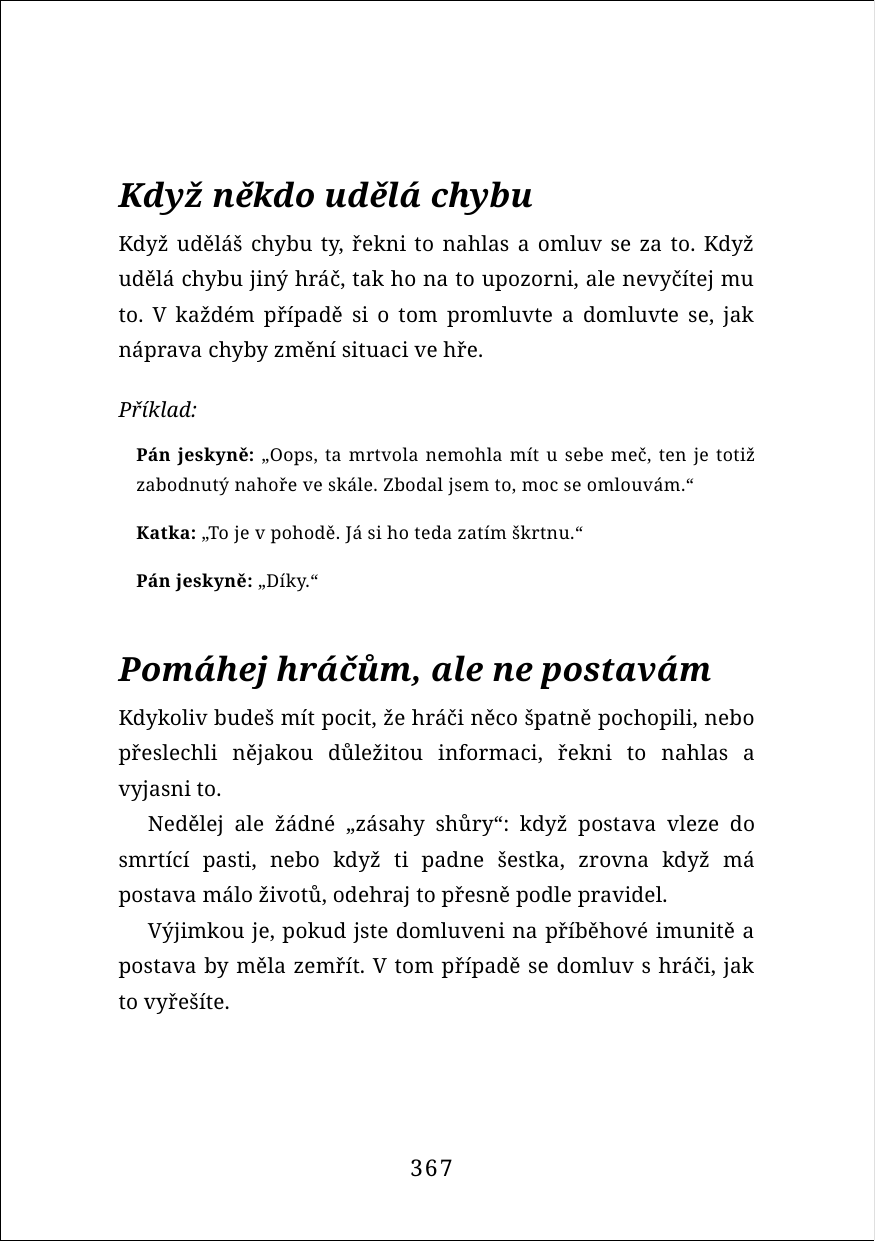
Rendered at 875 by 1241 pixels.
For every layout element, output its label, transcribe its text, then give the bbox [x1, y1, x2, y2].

text Pán jeskyně: „Oops, ta mrtvola nemohla mít u sebe meč, ten je totiž zabodnutý nahoře ve skále. Zbodal jsem to, moc se omlouvám.“ [136, 442, 756, 496]
text Pán jeskyně: „Díky.“ [136, 568, 756, 592]
subtitle Když někdo udělá chybu [118, 172, 756, 217]
text Když uděláš chybu ty, řekni to nahlas a omluv se za to. Když udělá chybu jiný hráč, tak ho na to upozorni, ale nevyčítej mu to. V každém případě si o tom promluvte a domluvte se, jak náprava chyby změní situaci ve hře. [118, 229, 756, 364]
text Katka: „To je v pohodě. Já si ho teda zatím škrtnu.“ [136, 520, 756, 544]
subtitle Pomáhej hráčům, ale ne postavám [118, 646, 756, 691]
text Kdykoliv budeš mít pocit, že hráči něco špatně pochopili, nebo přeslechli nějakou důležitou informaci, řekni to nahlas a vyjasni to. Nedělej ale žádné „zásahy shůry“: když postava vleze do smrtící pasti, nebo když ti padne šestka, zrovna když má postava málo životů, odehraj to přesně podle pravidel. Výjimkou je, pokud jste domluveni na příběhové imunitě a postava by měla zemřít. V tom případě se domluv s hráči, jak to vyřešíte. [118, 703, 756, 1015]
text Příklad: [118, 395, 756, 423]
